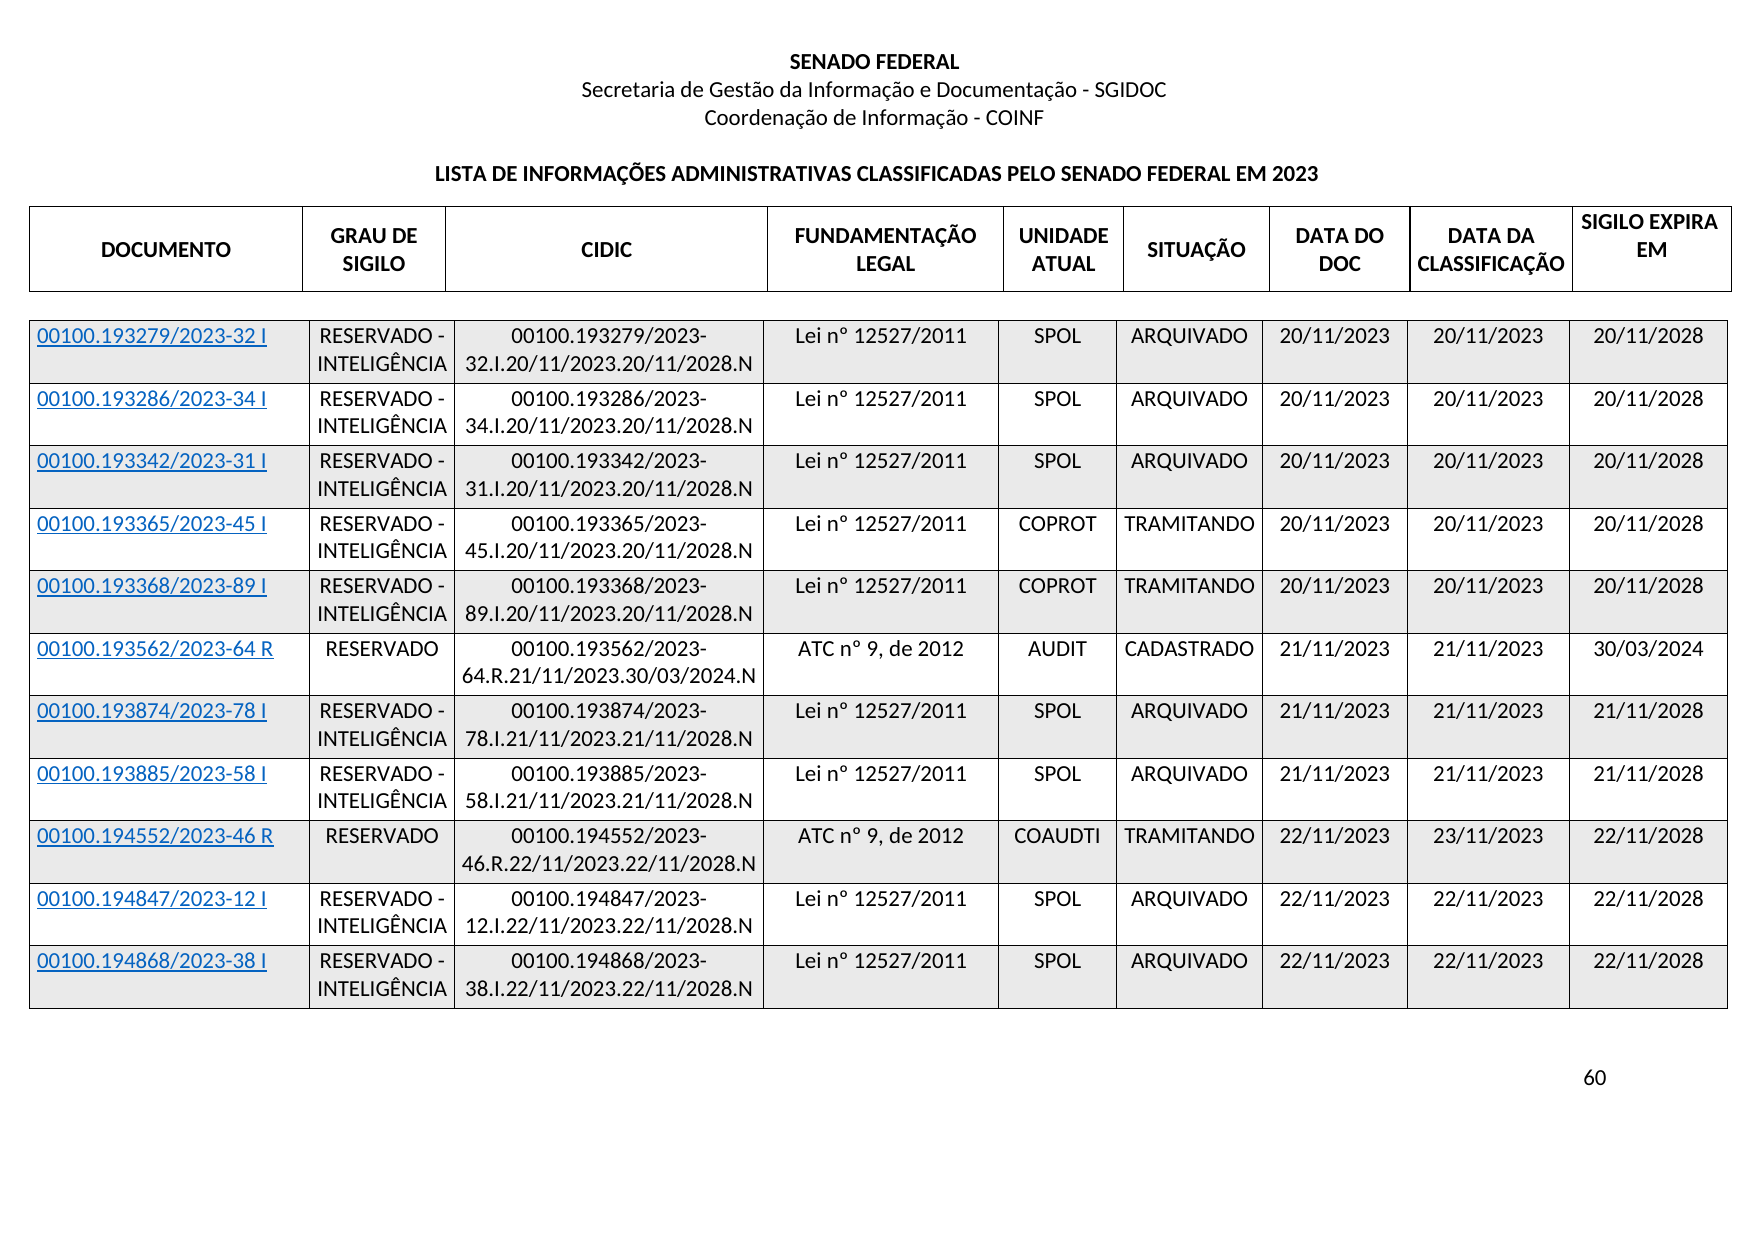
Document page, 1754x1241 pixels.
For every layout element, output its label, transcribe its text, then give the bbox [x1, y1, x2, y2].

table_cell ARQUIVADO [1117, 384, 1262, 445]
table_cell 00100.193874/2023-78 I [30, 696, 309, 758]
table_cell 00100.193342/2023-31 I [30, 446, 309, 508]
table_cell SPOL [999, 321, 1116, 383]
table_cell RESERVADO [310, 634, 454, 695]
table_cell 00100.193342/2023-31.I.20/11/2023.20/11/2028.N [455, 446, 763, 508]
table_cell 22/11/2028 [1570, 821, 1727, 883]
table_cell 20/11/2023 [1408, 571, 1569, 633]
table_cell Lei nº 12527/2011 [764, 696, 998, 758]
table_cell 00100.193365/2023-45.I.20/11/2023.20/11/2028.N [455, 509, 763, 570]
table_cell TRAMITANDO [1117, 821, 1262, 883]
table_cell 00100.194868/2023-38 I [30, 946, 309, 1008]
table_cell 00100.194552/2023-46 R [30, 821, 309, 883]
table_cell RESERVADO - INTELIGÊNCIA [310, 321, 454, 383]
table_cell 00100.194868/2023-38.I.22/11/2023.22/11/2028.N [455, 946, 763, 1008]
table_cell COAUDTI [999, 821, 1116, 883]
table_cell RESERVADO - INTELIGÊNCIA [310, 884, 454, 945]
table_cell SPOL [999, 946, 1116, 1008]
table_cell Lei nº 12527/2011 [764, 384, 998, 445]
table_cell SPOL [999, 696, 1116, 758]
table_cell ARQUIVADO [1117, 759, 1262, 820]
table_cell ATC nº 9, de 2012 [764, 821, 998, 883]
table_cell 22/11/2023 [1408, 884, 1569, 945]
table_cell 20/11/2023 [1263, 384, 1407, 445]
table_cell 00100.193286/2023-34.I.20/11/2023.20/11/2028.N [455, 384, 763, 445]
table_cell 21/11/2028 [1570, 759, 1727, 820]
table_cell SPOL [999, 759, 1116, 820]
table_cell 00100.193562/2023-64.R.21/11/2023.30/03/2024.N [455, 634, 763, 695]
table_cell 22/11/2028 [1570, 884, 1727, 945]
table_cell ARQUIVADO [1117, 946, 1262, 1008]
table_cell Lei nº 12527/2011 [764, 946, 998, 1008]
table_cell 21/11/2023 [1263, 634, 1407, 695]
table_cell 21/11/2028 [1570, 696, 1727, 758]
table_cell 00100.193279/2023-32.I.20/11/2023.20/11/2028.N [455, 321, 763, 383]
table_cell TRAMITANDO [1117, 509, 1262, 570]
table_cell RESERVADO - INTELIGÊNCIA [310, 571, 454, 633]
table_cell SPOL [999, 446, 1116, 508]
table_cell 00100.193368/2023-89.I.20/11/2023.20/11/2028.N [455, 571, 763, 633]
table_cell 22/11/2023 [1408, 946, 1569, 1008]
table_cell 20/11/2023 [1408, 384, 1569, 445]
table_cell Lei nº 12527/2011 [764, 571, 998, 633]
table_cell COPROT [999, 571, 1116, 633]
table_cell ARQUIVADO [1117, 321, 1262, 383]
table_cell ARQUIVADO [1117, 884, 1262, 945]
table_cell RESERVADO - INTELIGÊNCIA [310, 384, 454, 445]
table_cell 20/11/2023 [1408, 321, 1569, 383]
table_cell RESERVADO - INTELIGÊNCIA [310, 946, 454, 1008]
table_cell ARQUIVADO [1117, 696, 1262, 758]
table_cell 00100.193885/2023-58 I [30, 759, 309, 820]
table_cell 30/03/2024 [1570, 634, 1727, 695]
table_cell Lei nº 12527/2011 [764, 446, 998, 508]
table_cell 21/11/2023 [1408, 696, 1569, 758]
table_cell SPOL [999, 384, 1116, 445]
table_cell RESERVADO - INTELIGÊNCIA [310, 446, 454, 508]
table_cell 00100.194552/2023-46.R.22/11/2023.22/11/2028.N [455, 821, 763, 883]
table_cell 20/11/2028 [1570, 571, 1727, 633]
table_cell 21/11/2023 [1408, 634, 1569, 695]
table_cell 00100.193562/2023-64 R [30, 634, 309, 695]
table_cell TRAMITANDO [1117, 571, 1262, 633]
table_cell 20/11/2028 [1570, 321, 1727, 383]
table_cell 00100.193885/2023-58.I.21/11/2023.21/11/2028.N [455, 759, 763, 820]
table_cell 21/11/2023 [1408, 759, 1569, 820]
table_cell RESERVADO [310, 821, 454, 883]
table_cell RESERVADO - INTELIGÊNCIA [310, 509, 454, 570]
table_cell 22/11/2023 [1263, 884, 1407, 945]
table_cell RESERVADO - INTELIGÊNCIA [310, 696, 454, 758]
table_cell 20/11/2023 [1263, 509, 1407, 570]
table_cell CADASTRADO [1117, 634, 1262, 695]
table_cell 00100.193286/2023-34 I [30, 384, 309, 445]
table_cell 20/11/2023 [1263, 446, 1407, 508]
table_cell 00100.193368/2023-89 I [30, 571, 309, 633]
table_cell 20/11/2023 [1408, 509, 1569, 570]
table_cell 00100.193365/2023-45 I [30, 509, 309, 570]
table_cell 20/11/2028 [1570, 509, 1727, 570]
table_cell 22/11/2023 [1263, 821, 1407, 883]
table_cell 20/11/2028 [1570, 384, 1727, 445]
table_cell 22/11/2023 [1263, 946, 1407, 1008]
table_cell AUDIT [999, 634, 1116, 695]
table_cell Lei nº 12527/2011 [764, 884, 998, 945]
table_cell 00100.194847/2023-12 I [30, 884, 309, 945]
table_cell 21/11/2023 [1263, 696, 1407, 758]
table_cell Lei nº 12527/2011 [764, 509, 998, 570]
table_cell 20/11/2023 [1408, 446, 1569, 508]
table_cell COPROT [999, 509, 1116, 570]
table_cell Lei nº 12527/2011 [764, 759, 998, 820]
table_cell RESERVADO - INTELIGÊNCIA [310, 759, 454, 820]
table_cell 20/11/2028 [1570, 446, 1727, 508]
table_cell 22/11/2028 [1570, 946, 1727, 1008]
table_cell 00100.193874/2023-78.I.21/11/2023.21/11/2028.N [455, 696, 763, 758]
table_cell Lei nº 12527/2011 [764, 321, 998, 383]
table_cell 23/11/2023 [1408, 821, 1569, 883]
table_cell 00100.194847/2023-12.I.22/11/2023.22/11/2028.N [455, 884, 763, 945]
table_cell 20/11/2023 [1263, 571, 1407, 633]
table_cell ARQUIVADO [1117, 446, 1262, 508]
table_cell 21/11/2023 [1263, 759, 1407, 820]
table_cell SPOL [999, 884, 1116, 945]
table_cell ATC nº 9, de 2012 [764, 634, 998, 695]
table_cell 20/11/2023 [1263, 321, 1407, 383]
table_cell 00100.193279/2023-32 I [30, 321, 309, 383]
